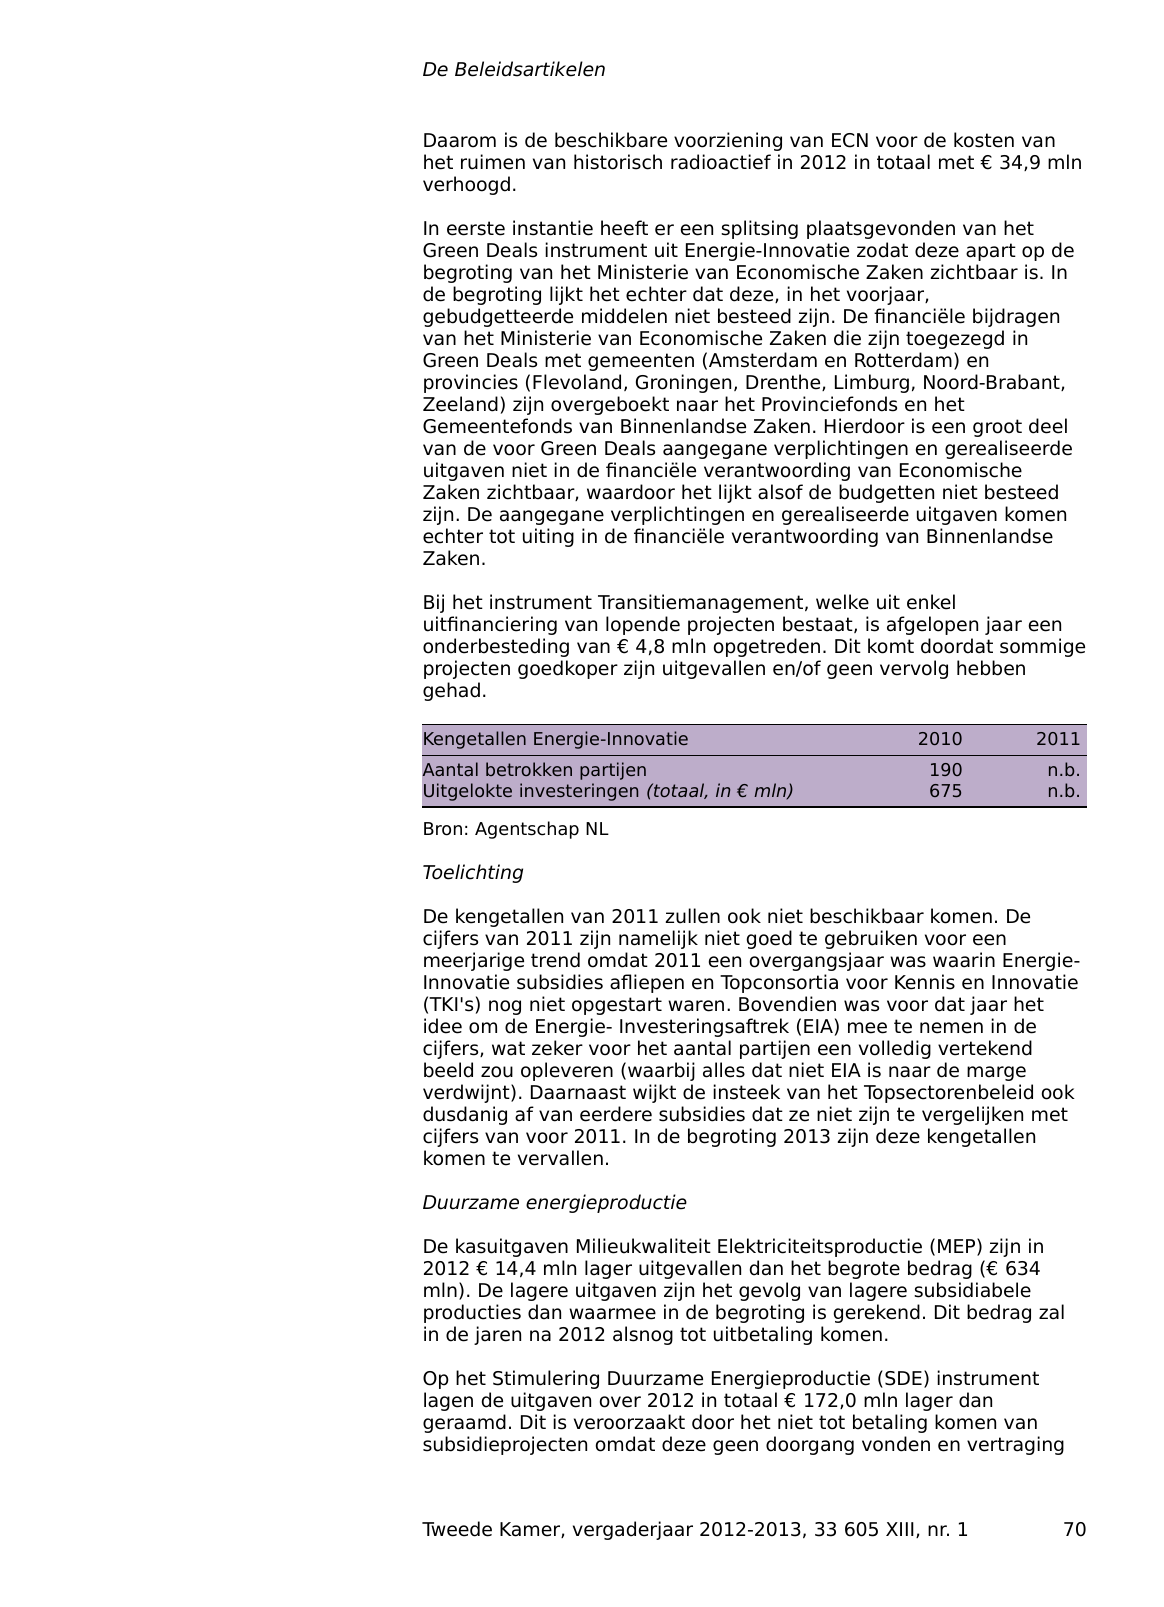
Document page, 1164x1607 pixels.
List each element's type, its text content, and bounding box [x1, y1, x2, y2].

text In eerste instantie heeft er een splitsing plaatsgevonden van het Green Deals instrument uit Energie-Innovatie zodat deze apart op de begroting van het Ministerie van Economische Zaken zichtbaar is. In de begroting lijkt het echter dat deze, in het voorjaar, gebudgetteerde middelen niet besteed zijn. De financiële bijdragen van het Ministerie van Economische Zaken die zijn toegezegd in Green Deals met gemeenten (Amsterdam en Rotterdam) en provincies (Flevoland, Groningen, Drenthe, Limburg, Noord-Brabant, Zeeland) zijn overgeboekt naar het Provinciefonds en het Gemeentefonds van Binnenlandse Zaken. Hierdoor is een groot deel van de voor Green Deals aangegane verplichtingen en gerealiseerde uitgaven niet in de financiële verantwoording van Economische Zaken zichtbaar, waardoor het lijkt alsof de budgetten niet besteed zijn. De aangegane verplichtingen en gerealiseerde uitgaven komen echter tot uiting in de financiële verantwoording van Binnenlandse Zaken. [422, 218, 1087, 570]
text Op het Stimulering Duurzame Energieproductie (SDE) instrument lagen de uitgaven over 2012 in totaal € 172,0 mln lager dan geraamd. Dit is veroorzaakt door het niet tot betaling komen van subsidieprojecten omdat deze geen doorgang vonden en vertraging [422, 1368, 1087, 1456]
subtitle Toelichting [422, 862, 1087, 884]
table_cell Uitgelokte investeringen (totaal, in € mln) [422, 781, 850, 806]
table_header 2011 [969, 725, 1087, 755]
text Bij het instrument Transitiemanagement, welke uit enkel uitfinanciering van lopende projecten bestaat, is afgelopen jaar een onderbesteding van € 4,8 mln opgetreden. Dit komt doordat sommige projecten goedkoper zijn uitgevallen en/of geen vervolg hebben gehad. [422, 592, 1087, 702]
table_cell n.b. [969, 781, 1087, 806]
text De kengetallen van 2011 zullen ook niet beschikbaar komen. De cijfers van 2011 zijn namelijk niet goed te gebruiken voor een meerjarige trend omdat 2011 een overgangsjaar was waarin Energie-Innovatie subsidies afliepen en Topconsortia voor Kennis en Innovatie (TKI's) nog niet opgestart waren. Bovendien was voor dat jaar het idee om de Energie- Investeringsaftrek (EIA) mee te nemen in de cijfers, wat zeker voor het aantal partijen een volledig vertekend beeld zou opleveren (waarbij alles dat niet EIA is naar de marge verdwijnt). Daarnaast wijkt de insteek van het Topsectorenbeleid ook dusdanig af van eerdere subsidies dat ze niet zijn te vergelijken met cijfers van voor 2011. In de begroting 2013 zijn deze kengetallen komen te vervallen. [422, 906, 1087, 1170]
table_cell Bron: Agentschap NL [422, 808, 1087, 840]
table_cell 190 [850, 756, 968, 781]
table_header 2010 [850, 725, 968, 755]
table_header Kengetallen Energie-Innovatie [422, 725, 850, 755]
text Daarom is de beschikbare voorziening van ECN voor de kosten van het ruimen van historisch radioactief in 2012 in totaal met € 34,9 mln verhoogd. [422, 130, 1087, 196]
table_cell Aantal betrokken partijen [422, 756, 850, 781]
table_cell n.b. [969, 756, 1087, 781]
subtitle Duurzame energieproductie [422, 1192, 1087, 1214]
text De kasuitgaven Milieukwaliteit Elektriciteitsproductie (MEP) zijn in 2012 € 14,4 mln lager uitgevallen dan het begrote bedrag (€ 634 mln). De lagere uitgaven zijn het gevolg van lagere subsidiabele producties dan waarmee in de begroting is gerekend. Dit bedrag zal in de jaren na 2012 alsnog tot uitbetaling komen. [422, 1236, 1087, 1346]
table_cell 675 [850, 781, 968, 806]
